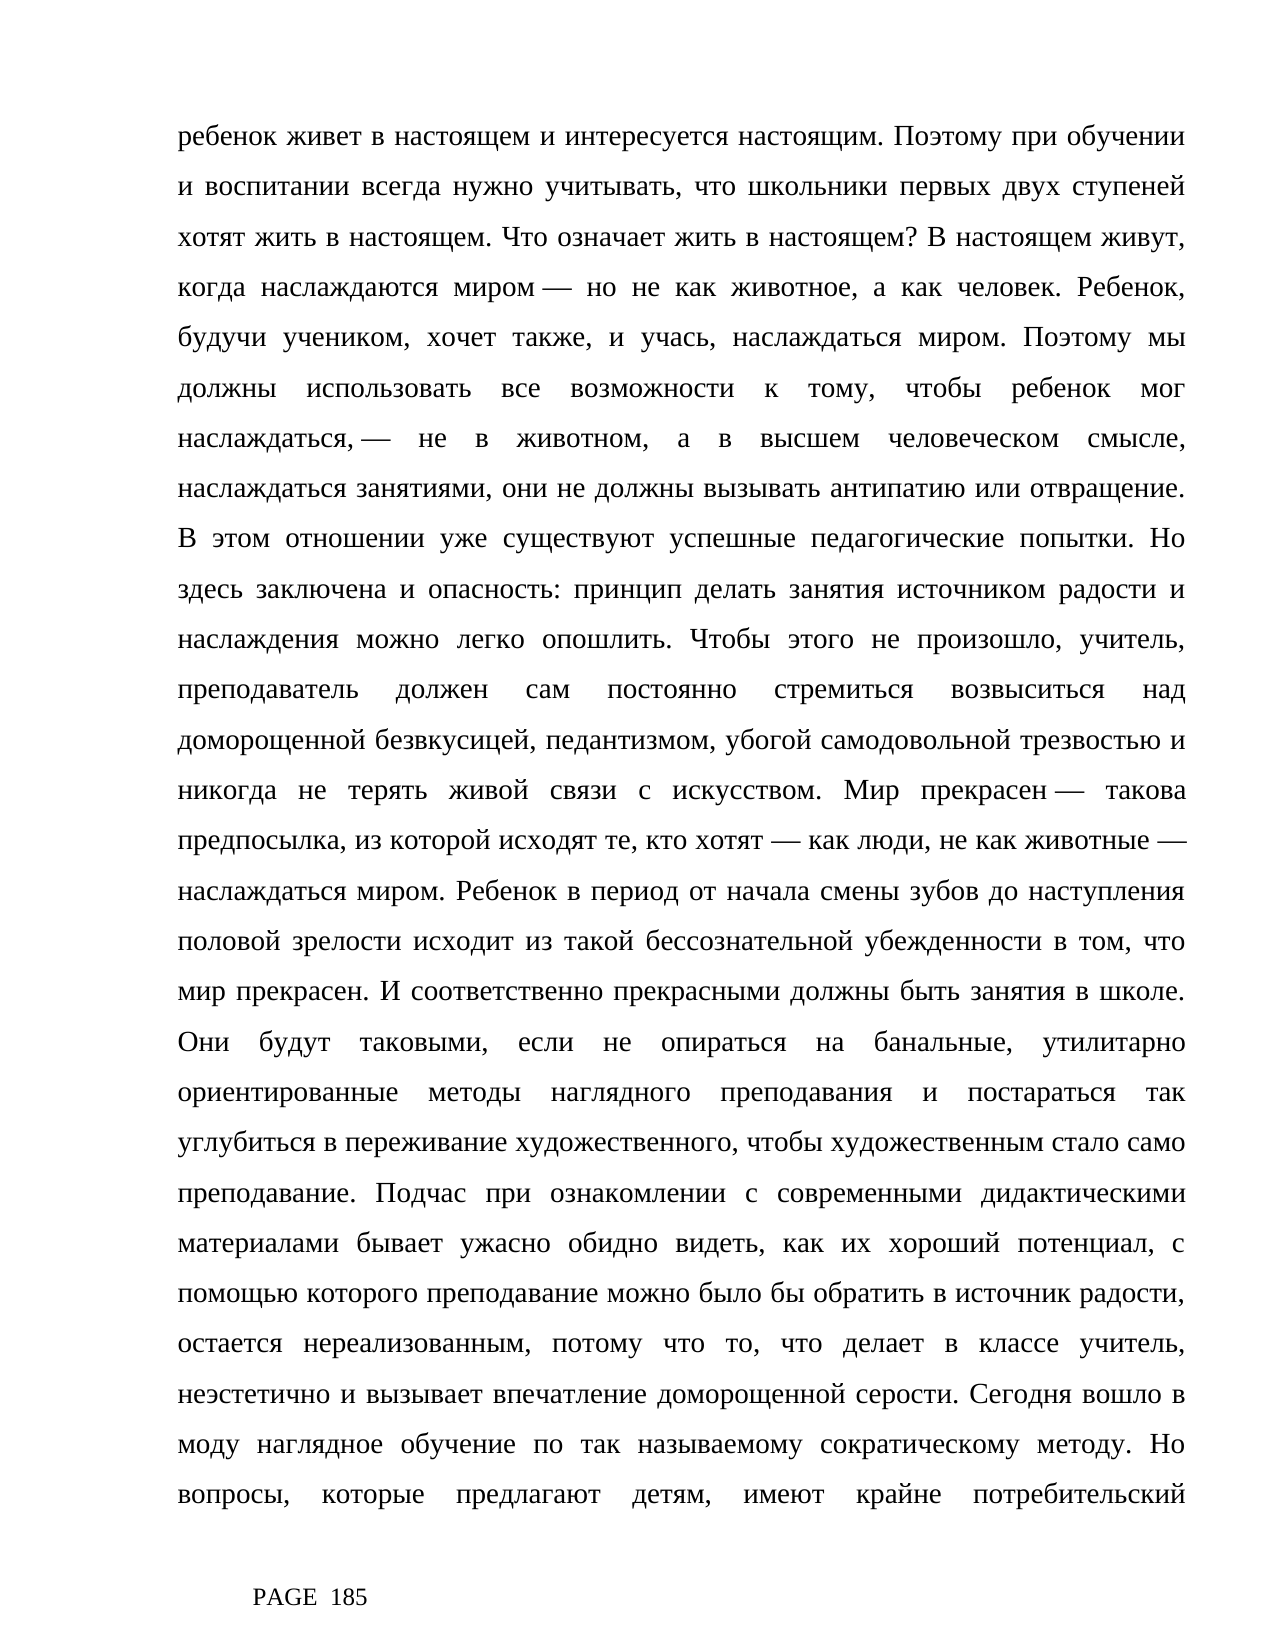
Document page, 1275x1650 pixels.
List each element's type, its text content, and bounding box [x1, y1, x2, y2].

text ребенок живет в настоящем и интересуется настоящим. Поэтому при обучении и воспитании всегда нужно учитывать, что школьники первых двух ступеней хотят жить в настоящем. Что означает жить в настоящем? В настоящем живут, когда наслаждаются миром — но не как животное, а как человек. Ребенок, будучи учеником, хочет также, и учась, наслаждаться миром. Поэтому мы должны использовать все возможности к тому, чтобы ребенок мог наслаждаться, — не в животном, а в высшем человеческом смысле, наслаждаться занятиями, они не должны вызывать антипатию или отвращение. В этом отношении уже существуют успешные педагогические попытки. Но здесь заключена и опасность: принцип делать занятия источником радости и наслаждения можно легко опошлить. Чтобы этого не произошло, учитель, преподаватель должен сам постоянно стремиться возвыситься над доморощенной безвкусицей, педантизмом, убогой самодовольной трезвостью и никогда не терять живой связи с искусством. Мир прекрасен — такова предпосылка, из которой исходят те, кто хотят — как люди, не как животные — наслаждаться миром. Ребенок в период от начала смены зубов до наступления половой зрелости исходит из такой бессознательной убежденности в том, что мир прекрасен. И соответственно прекрасными должны быть занятия в школе. Они будут таковыми, если не опираться на банальные, утилитарно ориентированные методы наглядного преподавания и постараться так углубиться в переживание художественного, чтобы художественным стало само преподавание. Подчас при ознакомлении с современными дидактическими материалами бывает ужасно обидно видеть, как их хороший потенциал, с помощью которого преподавание можно было бы обратить в источник радости, остается нереализованным, потому что то, что делает в классе учитель, неэстетично и вызывает впечатление доморощенной серости. Сегодня вошло в моду наглядное обучение по так называемому сократическому методу. Но вопросы, которые предлагают детям, имеют крайне потребительский [177, 118, 1186, 1510]
